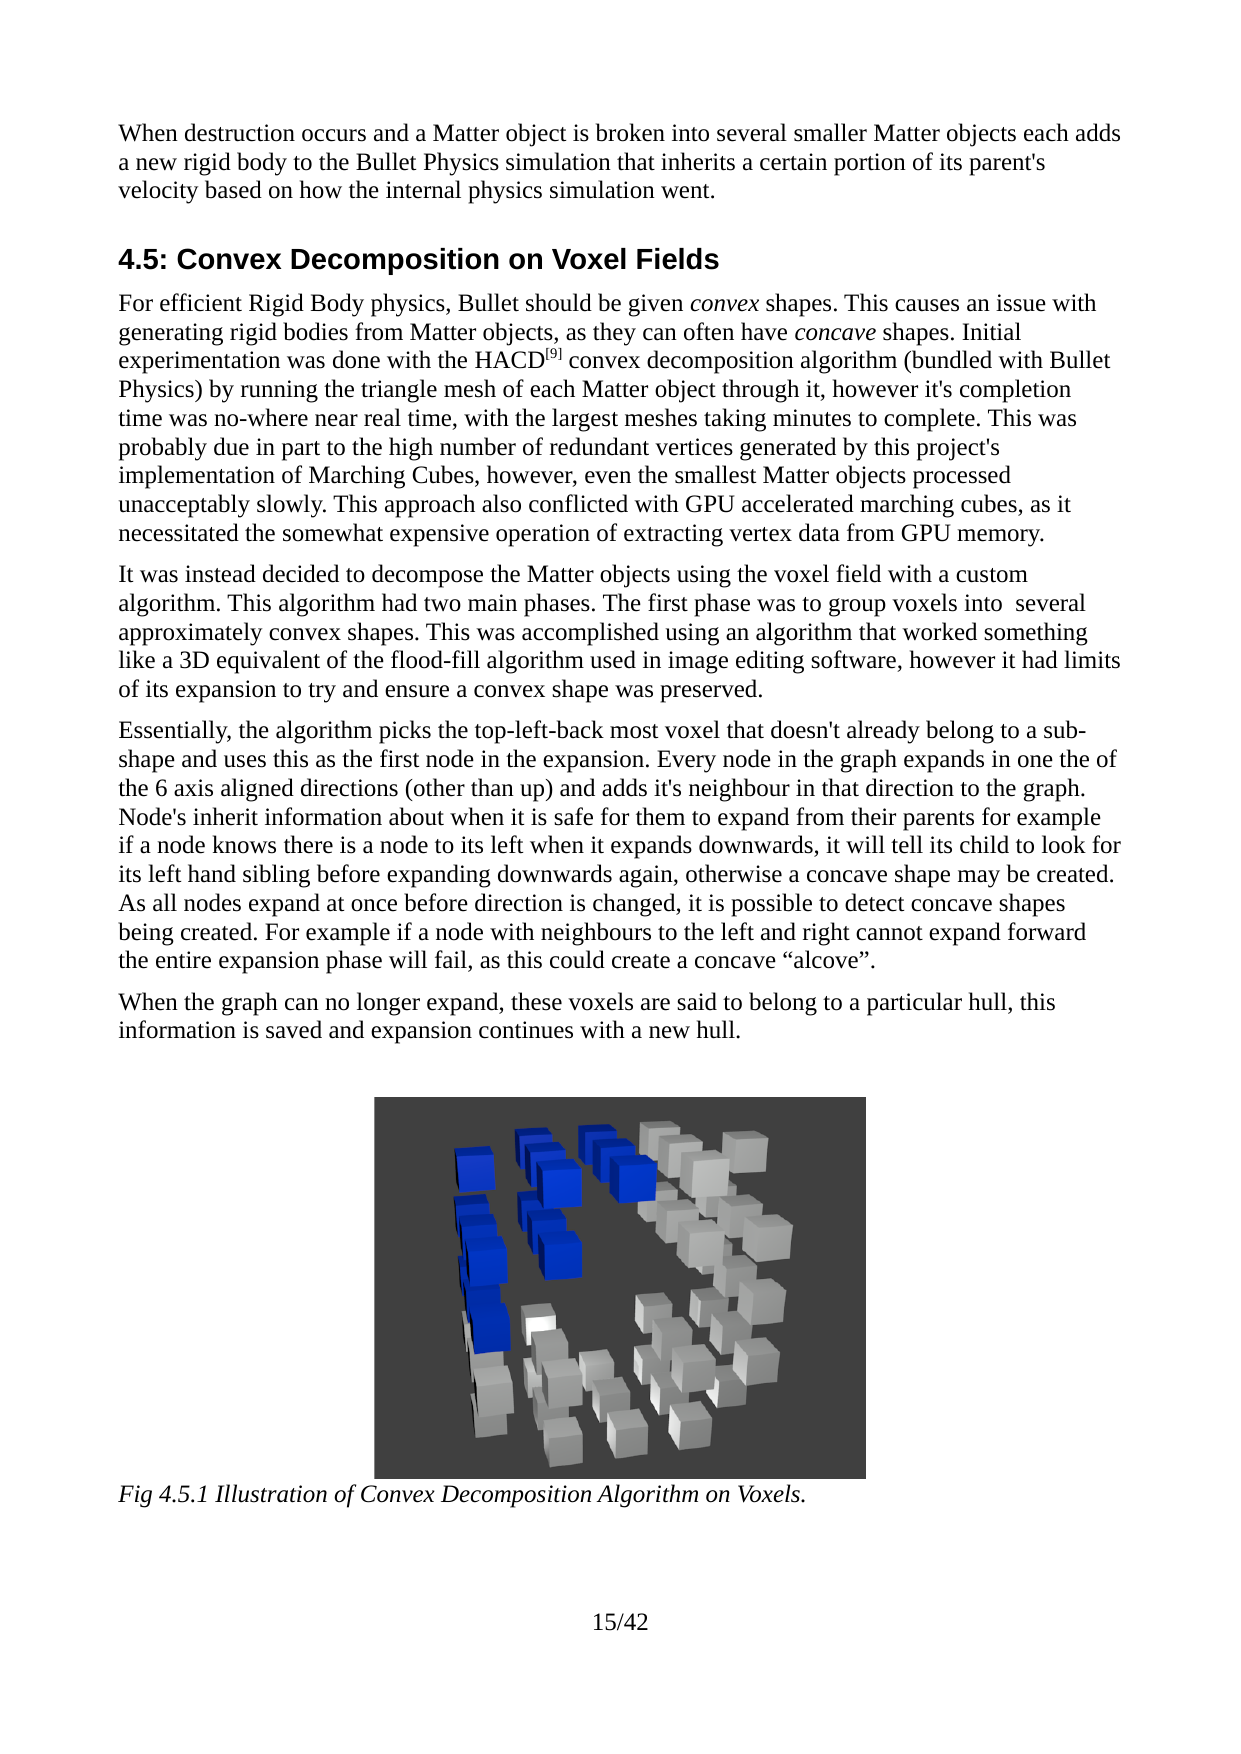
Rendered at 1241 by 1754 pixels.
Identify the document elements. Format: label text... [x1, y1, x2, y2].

text When the graph can no longer expand, these voxels are said to belong to a particular hull, this information is saved and expansion continues with a new hull. [118, 987, 1122, 1044]
text When destruction occurs and a Matter object is broken into several smaller Matter objects each adds a new rigid body to the Bullet Physics simulation that inherits a certain portion of its parent's velocity based on how the internal physics simulation went. [118, 118, 1122, 204]
text Essentially, the algorithm picks the top-left-back most voxel that doesn't already belong to a sub-shape and uses this as the first node in the expansion. Every node in the graph expands in one the of the 6 axis aligned directions (other than up) and adds it's neighbour in that direction to the graph. Node's inherit information about when it is safe for them to expand from their parents for example if a node knows there is a node to its left when it expands downwards, it will tell its child to look for its left hand sibling before expanding downwards again, otherwise a concave shape may be created. As all nodes expand at once before direction is changed, it is possible to detect concave shapes being created. For example if a node with neighbours to the left and right cannot expand forward the entire expansion phase will fail, as this could create a concave “alcove”. [118, 715, 1122, 974]
text Fig 4.5.1 Illustration of Convex Decomposition Algorithm on Voxels. [118, 1479, 1122, 1508]
text For efficient Rigid Body physics, Bullet should be given convex shapes. This causes an issue with generating rigid bodies from Matter objects, as they can often have concave shapes. Initial experimentation was done with the HACD[9] convex decomposition algorithm (bundled with Bullet Physics) by running the triangle mesh of each Matter object through it, however it's completion time was no-where near real time, with the largest meshes taking minutes to complete. This was probably due in part to the high number of redundant vertices generated by this project's implementation of Marching Cubes, however, even the smallest Matter objects processed unacceptably slowly. This approach also conflicted with GPU accelerated marching cubes, as it necessitated the somewhat expensive operation of extracting vertex data from GPU memory. [118, 288, 1122, 547]
subtitle 4.5: Convex Decomposition on Voxel Fields [118, 242, 1122, 275]
picture [374, 1097, 866, 1479]
text It was instead decided to decompose the Matter objects using the voxel field with a custom algorithm. This algorithm had two main phases. The first phase was to group voxels into several approximately convex shapes. This was accomplished using an algorithm that worked something like a 3D equivalent of the flood-fill algorithm used in image editing software, however it had limits of its expansion to try and ensure a convex shape was preserved. [118, 559, 1122, 703]
